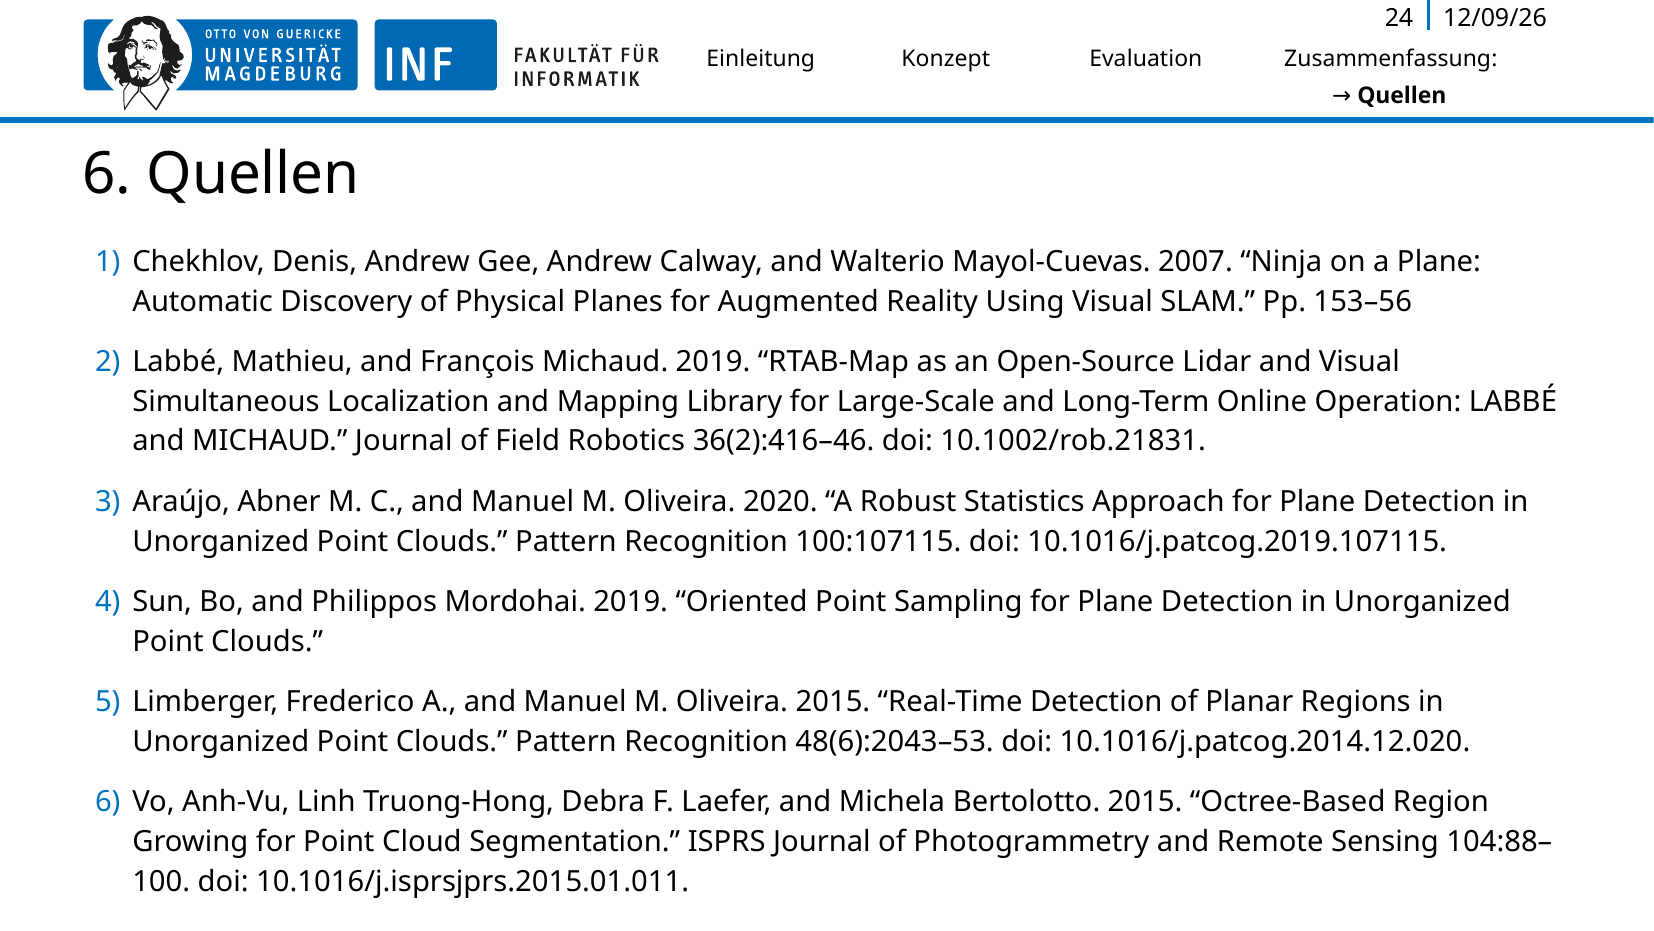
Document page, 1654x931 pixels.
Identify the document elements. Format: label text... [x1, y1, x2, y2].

title 6. Quellen [82, 131, 1571, 211]
list Chekhlov, Denis, Andrew Gee, Andrew Calway, and Walterio Mayol-Cuevas. 2007. “Ninja on a Plane: Automatic Discovery of Physical Planes for Augmented Reality Using Visual SLAM.” Pp. 153–56 Labbé, Mathieu, and François Michaud. 2019. “RTAB-Map as an Open-Source Lidar and Visual Simultaneous Localization and Mapping Library for Large-Scale and Long-Term Online Operation: LABBÉ and MICHAUD.” Journal of Field Robotics 36(2):416–46. doi: 10.1002/rob.21831. Araújo, Abner M. C., and Manuel M. Oliveira. 2020. “A Robust Statistics Approach for Plane Detection in Unorganized Point Clouds.” Pattern Recognition 100:107115. doi: 10.1016/j.patcog.2019.107115. Sun, Bo, and Philippos Mordohai. 2019. “Oriented Point Sampling for Plane Detection in Unorganized Point Clouds.” Limberger, Frederico A., and Manuel M. Oliveira. 2015. “Real-Time Detection of Planar Regions in Unorganized Point Clouds.” Pattern Recognition 48(6):2043–53. doi: 10.1016/j.patcog.2014.12.020. Vo, Anh-Vu, Linh Truong-Hong, Debra F. Laefer, and Michela Bertolotto. 2015. “Octree-Based Region Growing for Point Cloud Segmentation.” ISPRS Journal of Photogrammetry and Remote Sensing 104:88–100. doi: 10.1016/j.isprsjprs.2015.01.011. [82, 240, 1571, 916]
